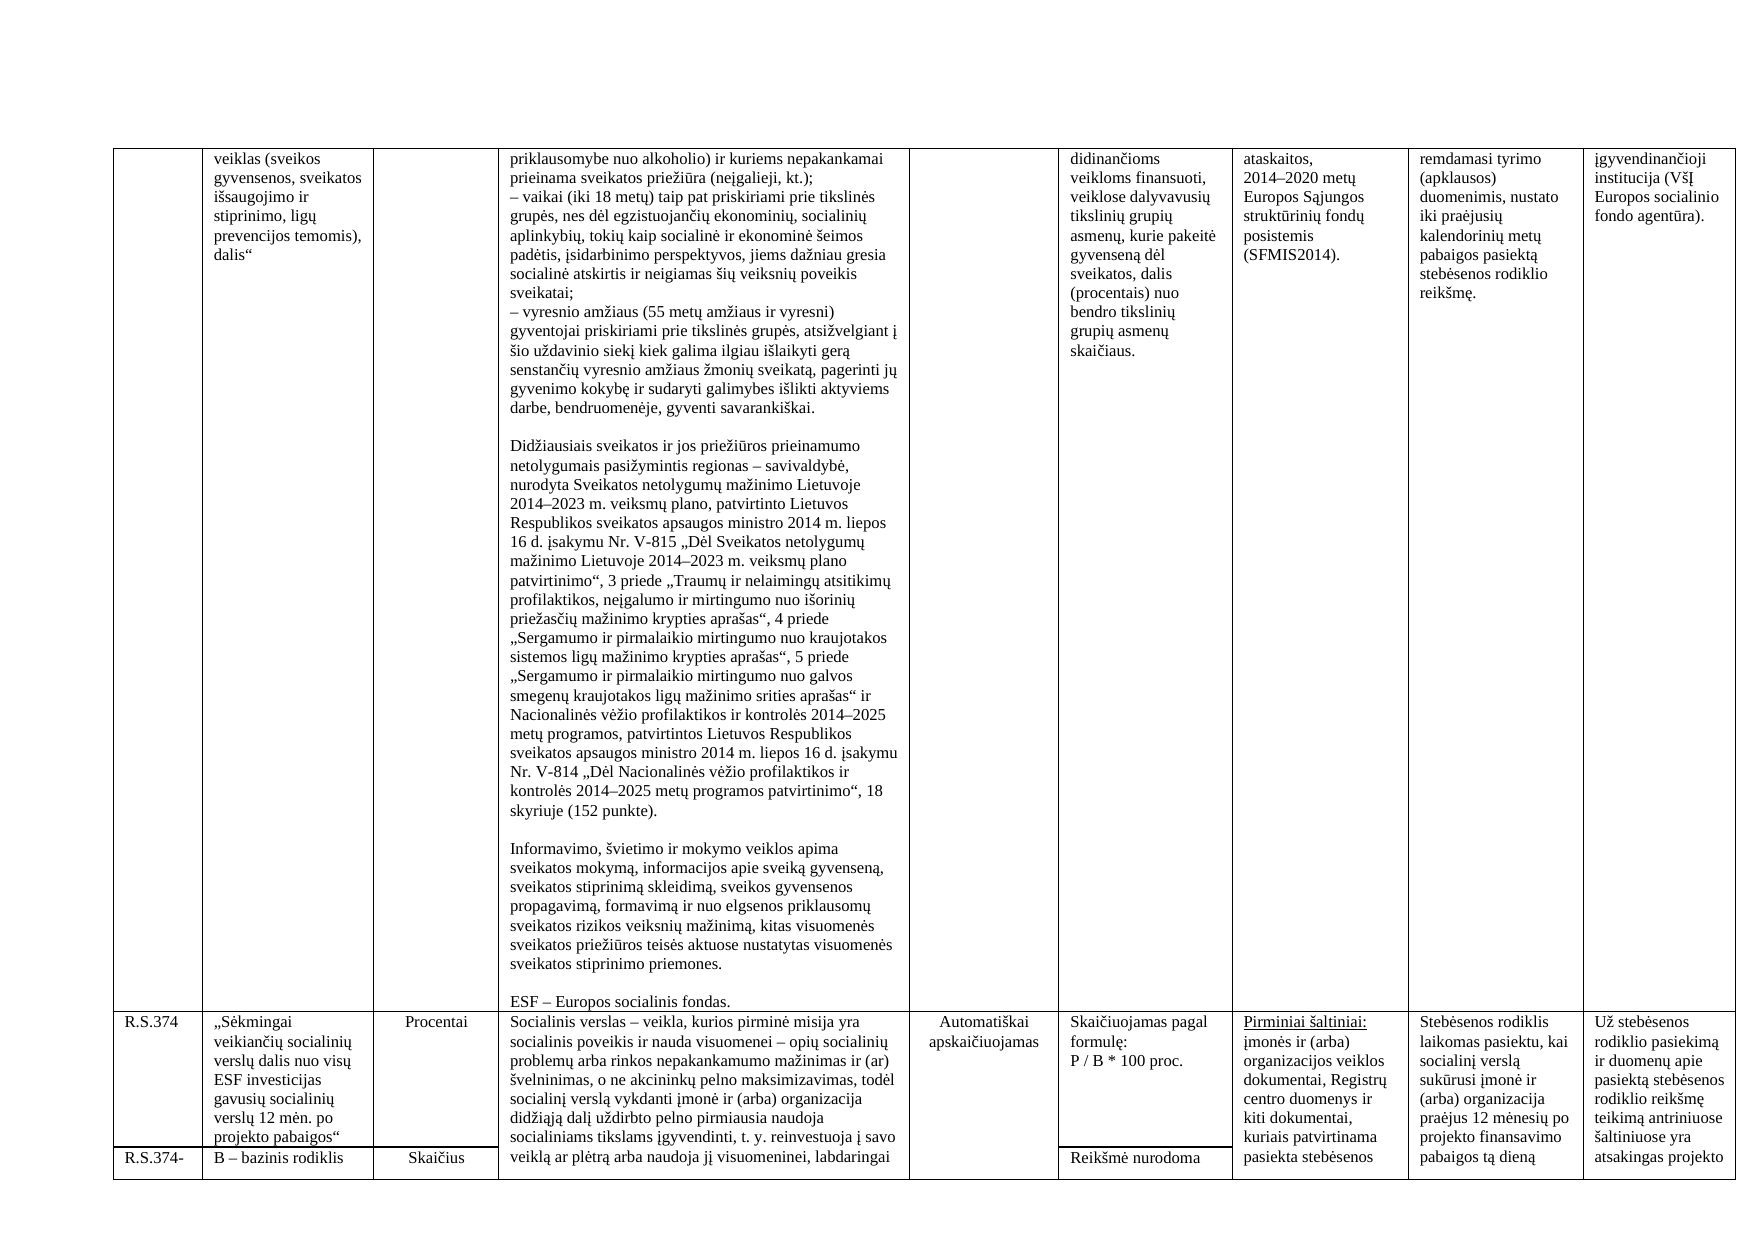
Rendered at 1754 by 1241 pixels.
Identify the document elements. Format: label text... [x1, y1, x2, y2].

table_cell veiklas (sveikos gyvensenos, sveikatos išsaugojimo ir stiprinimo, ligų prevencijos temomis), dalis“ [203, 149, 373, 1011]
table_cell Skaičius [374, 1148, 498, 1179]
table_cell B – bazinis rodiklis [203, 1148, 373, 1179]
table_cell R.S.374- [114, 1148, 202, 1179]
table_cell Automatiškai apskaičiuojamas [910, 1012, 1058, 1179]
table_cell Reikšmė nurodoma [1059, 1148, 1232, 1179]
table_cell „Sėkmingai veikiančių socialinių verslų dalis nuo visų ESF investicijas gavusių socialinių verslų 12 mėn. po projekto pabaigos“ [203, 1012, 373, 1146]
table_cell Pirminiai šaltiniai: įmonės ir (arba) organizacijos veiklos dokumentai, Registrų centro duomenys ir kiti dokumentai, kuriais patvirtinama pasiekta stebėsenos [1233, 1012, 1408, 1179]
table_cell Procentai [374, 1012, 498, 1146]
table_cell R.S.374 [114, 1012, 202, 1146]
table_cell [910, 149, 1058, 1011]
table_cell Skaičiuojamas pagal formulę: P / B * 100 proc. [1059, 1012, 1232, 1146]
table_cell Socialinis verslas – veikla, kurios pirminė misija yra socialinis poveikis ir nauda visuomenei – opių socialinių problemų arba rinkos nepakankamumo mažinimas ir (ar) švelninimas, o ne akcininkų pelno maksimizavimas, todėl socialinį verslą vykdanti įmonė ir (arba) organizacija didžiąją dalį uždirbto pelno pirmiausia naudoja socialiniams tikslams įgyvendinti, t. y. reinvestuoja į savo veiklą ar plėtrą arba naudoja jį visuomeninei, labdaringai [499, 1012, 909, 1179]
table_cell didinančioms veikloms finansuoti, veiklose dalyvavusių tikslinių grupių asmenų, kurie pakeitė gyvenseną dėl sveikatos, dalis (procentais) nuo bendro tikslinių grupių asmenų skaičiaus. [1059, 149, 1232, 1011]
table_cell priklausomybe nuo alkoholio) ir kuriems nepakankamai prieinama sveikatos priežiūra (neįgalieji, kt.); – vaikai (iki 18 metų) taip pat priskiriami prie tikslinės grupės, nes dėl egzistuojančių ekonominių, socialinių aplinkybių, tokių kaip socialinė ir ekonominė šeimos padėtis, įsidarbinimo perspektyvos, jiems dažniau gresia socialinė atskirtis ir neigiamas šių veiksnių poveikis sveikatai; – vyresnio amžiaus (55 metų amžiaus ir vyresni) gyventojai priskiriami prie tikslinės grupės, atsižvelgiant į šio uždavinio siekį kiek galima ilgiau išlaikyti gerą senstančių vyresnio amžiaus žmonių sveikatą, pagerinti jų gyvenimo kokybę ir sudaryti galimybes išlikti aktyviems darbe, bendruomenėje, gyventi savarankiškai. Didžiausiais sveikatos ir jos priežiūros prieinamumo netolygumais pasižymintis regionas – savivaldybė, nurodyta Sveikatos netolygumų mažinimo Lietuvoje 2014–2023 m. veiksmų plano, patvirtinto Lietuvos Respublikos sveikatos apsaugos ministro 2014 m. liepos 16 d. įsakymu Nr. V-815 „Dėl Sveikatos netolygumų mažinimo Lietuvoje 2014–2023 m. veiksmų plano patvirtinimo“, 3 priede „Traumų ir nelaimingų atsitikimų profilaktikos, neįgalumo ir mirtingumo nuo išorinių priežasčių mažinimo krypties aprašas“, 4 priede „Sergamumo ir pirmalaikio mirtingumo nuo kraujotakos sistemos ligų mažinimo krypties aprašas“, 5 priede „Sergamumo ir pirmalaikio mirtingumo nuo galvos smegenų kraujotakos ligų mažinimo srities aprašas“ ir Nacionalinės vėžio profilaktikos ir kontrolės 2014–2025 metų programos, patvirtintos Lietuvos Respublikos sveikatos apsaugos ministro 2014 m. liepos 16 d. įsakymu Nr. V-814 „Dėl Nacionalinės vėžio profilaktikos ir kontrolės 2014–2025 metų programos patvirtinimo“, 18 skyriuje (152 punkte). Informavimo, švietimo ir mokymo veiklos apima sveikatos mokymą, informacijos apie sveiką gyvenseną, sveikatos stiprinimą skleidimą, sveikos gyvensenos propagavimą, formavimą ir nuo elgsenos priklausomų sveikatos rizikos veiksnių mažinimą, kitas visuomenės sveikatos priežiūros teisės aktuose nustatytas visuomenės sveikatos stiprinimo priemones. ESF – Europos socialinis fondas. [499, 149, 909, 1011]
table_cell [114, 149, 202, 1011]
table_cell Stebėsenos rodiklis laikomas pasiektu, kai socialinį verslą sukūrusi įmonė ir (arba) organizacija praėjus 12 mėnesių po projekto finansavimo pabaigos tą dieną [1409, 1012, 1583, 1179]
table_cell remdamasi tyrimo (apklausos) duomenimis, nustato iki praėjusių kalendorinių metų pabaigos pasiektą stebėsenos rodiklio reikšmę. [1409, 149, 1583, 1011]
table_cell įgyvendinančioji institucija (VšĮ Europos socialinio fondo agentūra). [1584, 149, 1735, 1011]
table_cell [374, 149, 498, 1011]
table_cell Už stebėsenos rodiklio pasiekimą ir duomenų apie pasiektą stebėsenos rodiklio reikšmę teikimą antriniuose šaltiniuose yra atsakingas projekto [1584, 1012, 1735, 1179]
table_cell ataskaitos, 2014–2020 metų Europos Sąjungos struktūrinių fondų posistemis (SFMIS2014). [1233, 149, 1408, 1011]
